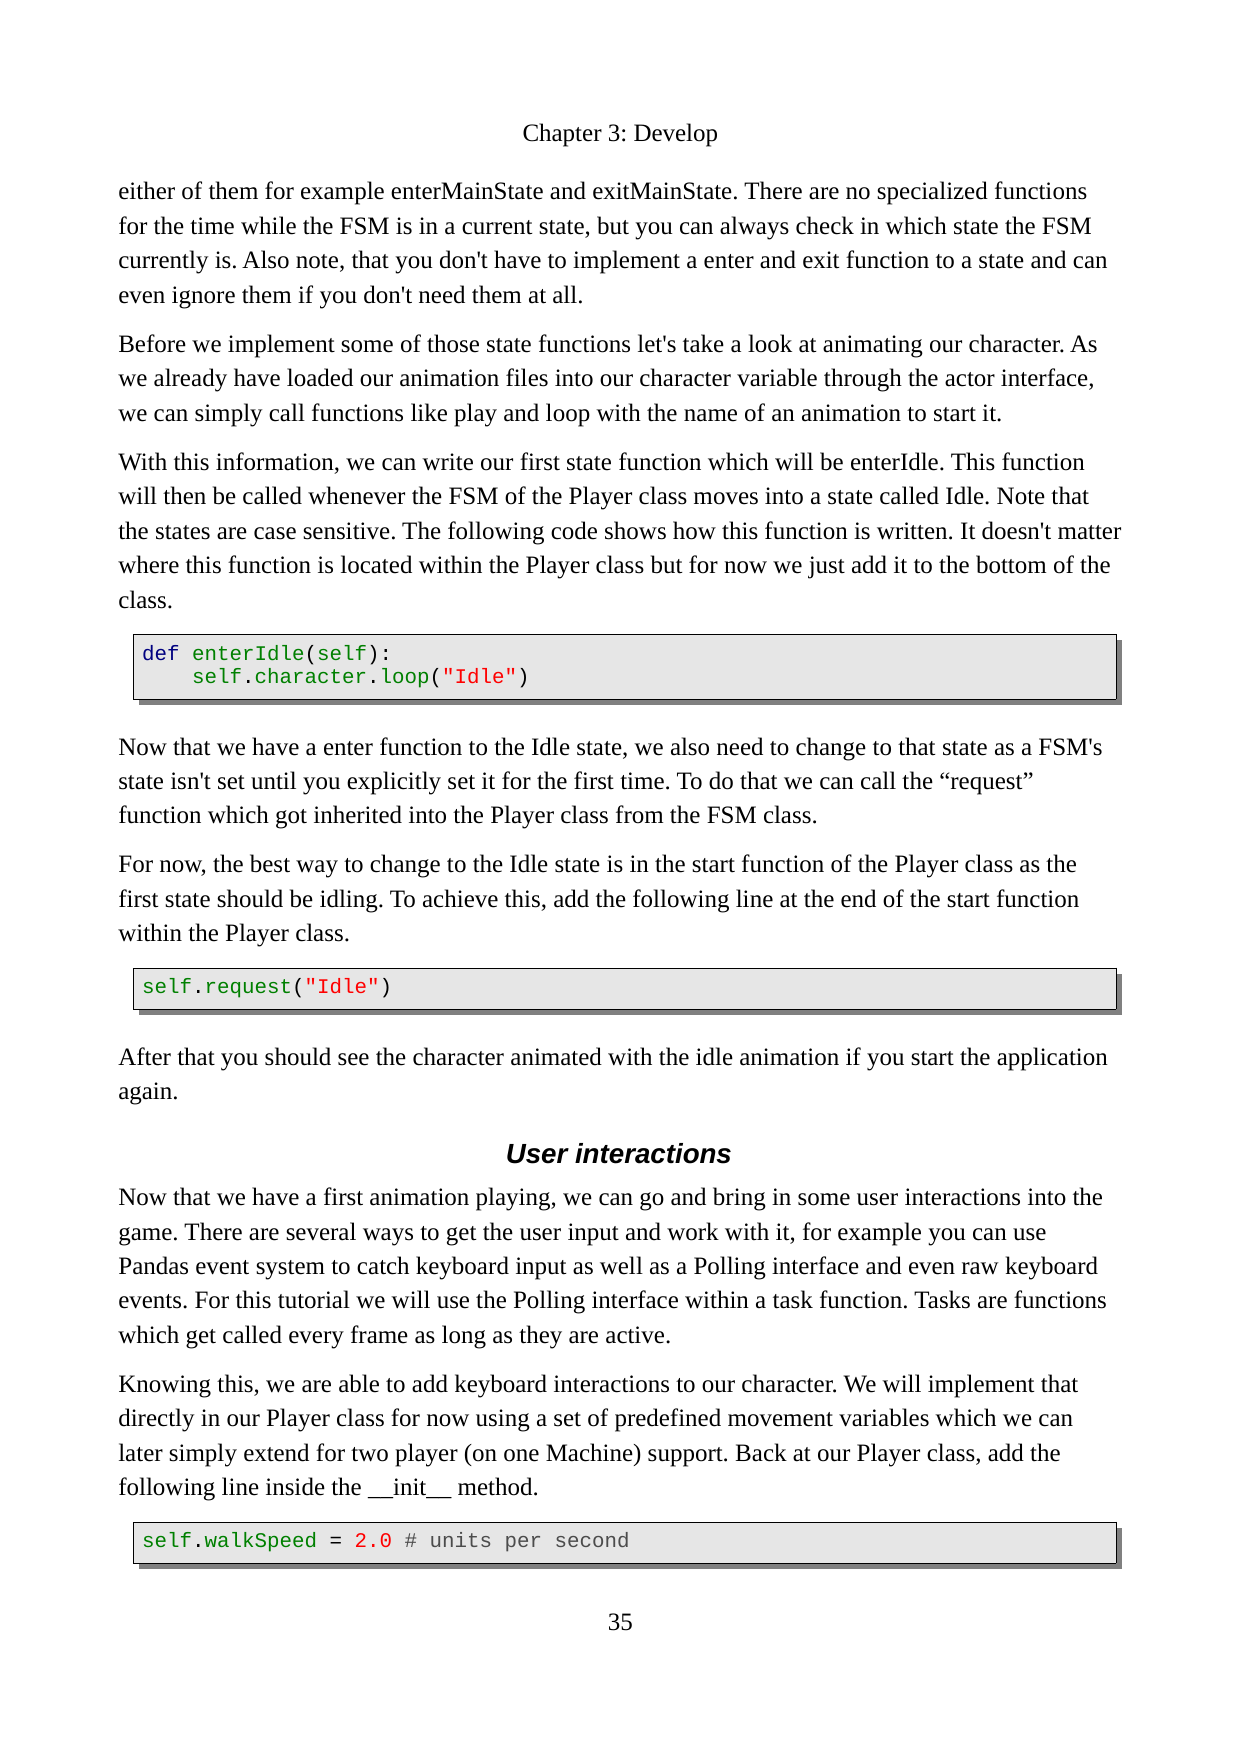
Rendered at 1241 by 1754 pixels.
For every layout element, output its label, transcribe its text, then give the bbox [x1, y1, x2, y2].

text self.request("Idle") [134, 969, 1116, 1009]
text Before we implement some of those state functions let's take a look at animating our character. As we already have loaded our animation files into our character variable through the actor interface, we can simply call functions like play and loop with the name of an animation to start it. [118, 329, 1122, 427]
text either of them for example enterMainState and exitMainState. There are no specialized functions for the time while the FSM is in a current state, but you can always check in which state the FSM currently is. Also note, that you don't have to implement a enter and exit function to a state and can even ignore them if you don't need them at all. [118, 176, 1122, 308]
text After that you should see the character animated with the idle animation if you start the application again. [118, 1042, 1122, 1105]
text self.character.loop("Idle") [134, 657, 1116, 699]
text Knowing this, we are able to add keyboard interactions to our character. We will implement that directly in our Player class for now using a set of predefined movement variables which we can later simply extend for two player (on one Machine) support. Back at our Player class, add the following line inside the __init__ method. [118, 1369, 1122, 1501]
text With this information, we can write our first state function which will be enterIdle. This function will then be called whenever the FSM of the Player class moves into a state called Idle. Note that the states are case sensitive. The following code shows how this function is written. It doesn't matter where this function is located within the Player class but for now we just add it to the bottom of the class. [118, 447, 1122, 613]
text self.walkSpeed = 2.0 # units per second [134, 1523, 1116, 1563]
subtitle User interactions [118, 1138, 1122, 1169]
text Now that we have a first animation playing, we can go and bring in some user interactions into the game. There are several ways to get the user input and work with it, for example you can use Pandas event system to catch keyboard input as well as a Polling interface and even raw keyboard events. For this tutorial we will use the Polling interface within a task function. Tasks are functions which get called every frame as long as they are active. [118, 1182, 1122, 1349]
text def enterIdle(self): [134, 635, 1116, 657]
text For now, the best way to change to the Idle state is in the start function of the Player class as the first state should be idling. To achieve this, add the following line at the end of the start function within the Player class. [118, 849, 1122, 947]
text Now that we have a enter function to the Idle state, we also need to change to that state as a FSM's state isn't set until you explicitly set it for the first time. To do that we can call the “request” function which got inherited into the Player class from the FSM class. [118, 732, 1122, 829]
